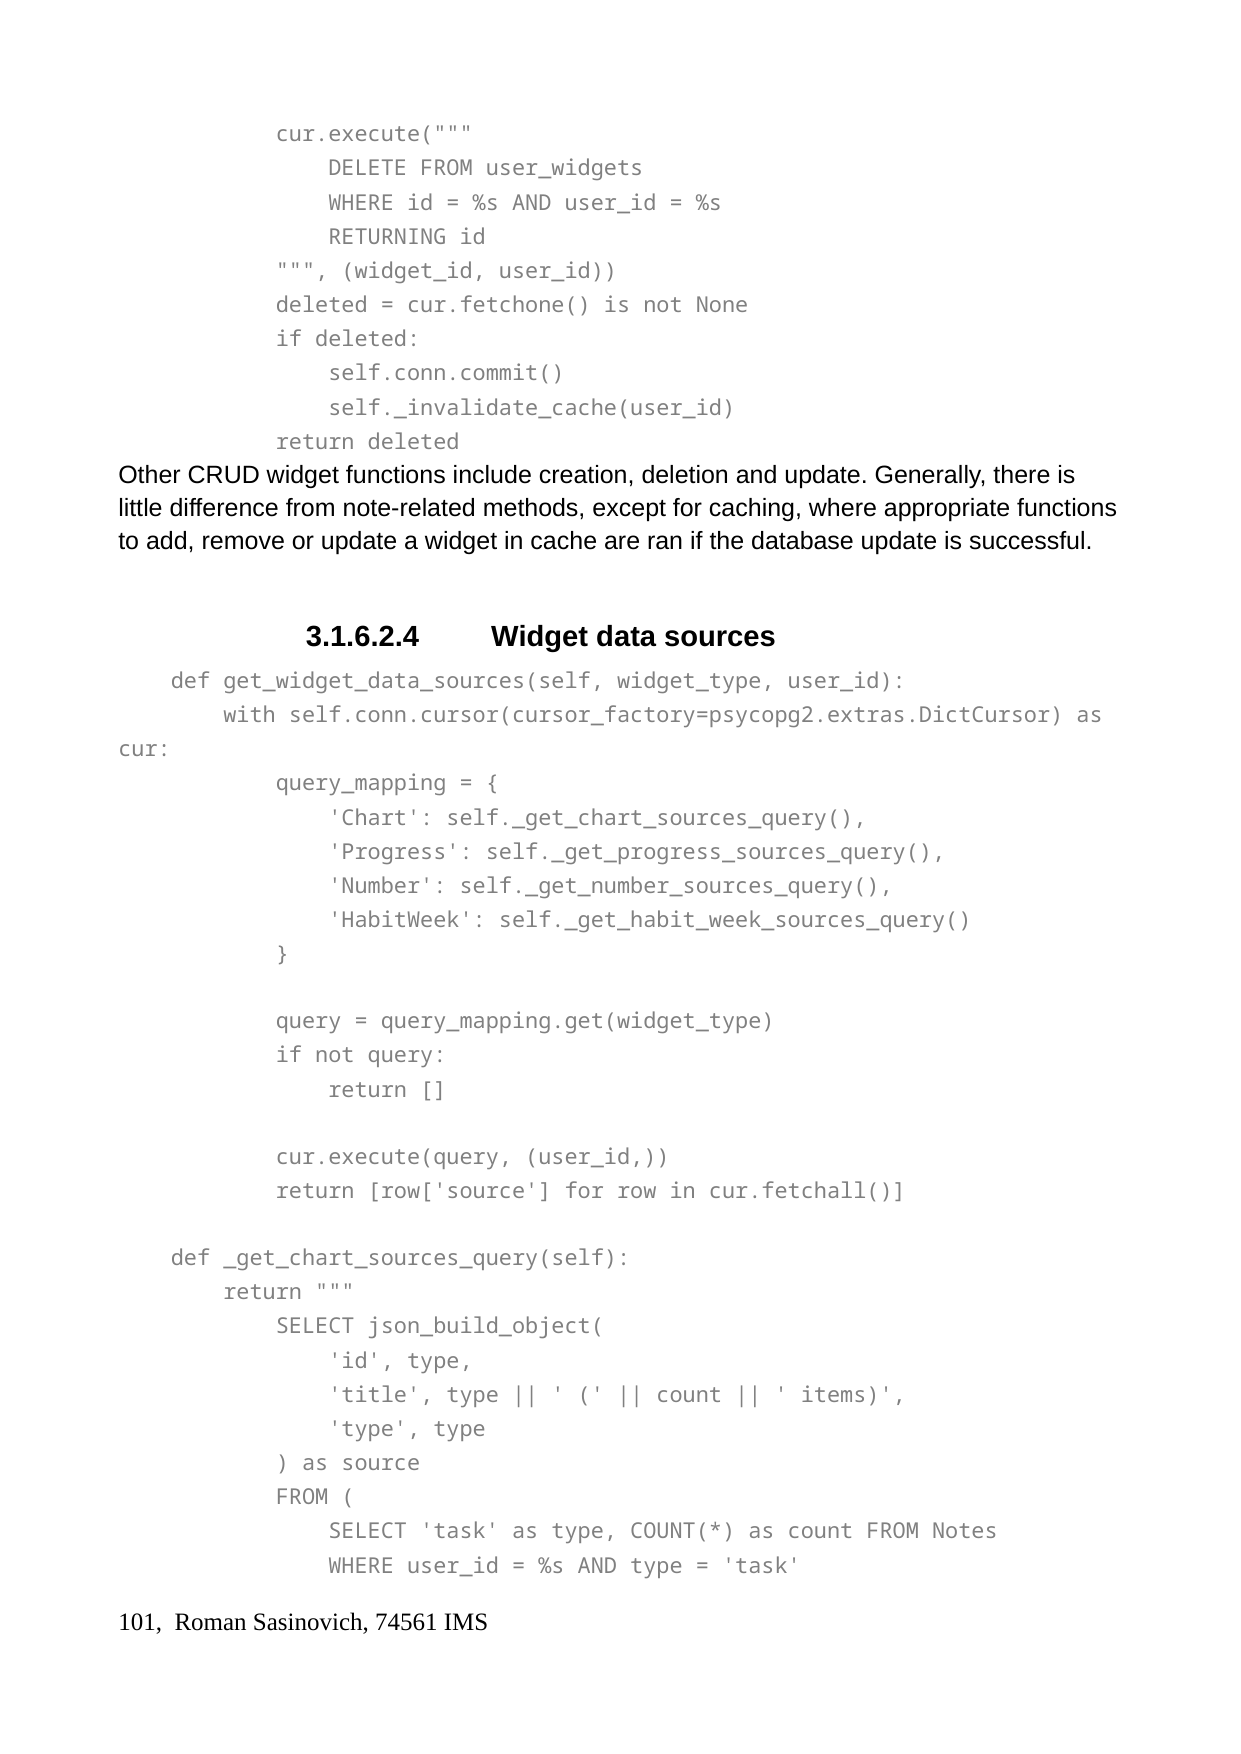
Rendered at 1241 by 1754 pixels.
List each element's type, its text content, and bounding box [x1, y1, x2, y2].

text 'Progress': self._get_progress_sources_query(), [118, 836, 1122, 865]
text WHERE user_id = %s AND type = 'task' [118, 1550, 1122, 1579]
text 'title', type || ' (' || count || ' items)', [118, 1379, 1122, 1409]
text FROM ( [118, 1481, 1122, 1511]
text SELECT json_build_object( [118, 1311, 1122, 1340]
text DELETE FROM user_widgets [118, 152, 1122, 182]
text with self.conn.cursor(cursor_factory=psycopg2.extras.DictCursor) as cur: [118, 699, 1122, 763]
text cur.execute(query, (user_id,)) [118, 1141, 1122, 1171]
text if deleted: [118, 323, 1122, 353]
text """, (widget_id, user_id)) [118, 255, 1122, 284]
text 'type', type [118, 1413, 1122, 1443]
text def get_widget_data_sources(self, widget_type, user_id): [118, 665, 1122, 694]
text 'Chart': self._get_chart_sources_query(), [118, 801, 1122, 831]
text 'Number': self._get_number_sources_query(), [118, 870, 1122, 899]
text self._invalidate_cache(user_id) [118, 391, 1122, 421]
text query = query_mapping.get(widget_type) [118, 1005, 1122, 1035]
text def _get_chart_sources_query(self): [118, 1242, 1122, 1272]
text 'id', type, [118, 1345, 1122, 1374]
text return """ [118, 1276, 1122, 1306]
text WHERE id = %s AND user_id = %s [118, 186, 1122, 216]
text deleted = cur.fetchone() is not None [118, 289, 1122, 319]
text return [row['source'] for row in cur.fetchall()] [118, 1175, 1122, 1205]
text 'HabitWeek': self._get_habit_week_sources_query() [118, 904, 1122, 934]
subtitle Widget data sources [306, 619, 1122, 652]
text return deleted [118, 426, 1122, 455]
text } [118, 938, 1122, 968]
text RETURNING id [118, 221, 1122, 250]
text self.conn.commit() [118, 357, 1122, 387]
text return [] [118, 1074, 1122, 1103]
text query_mapping = { [118, 767, 1122, 797]
text SELECT 'task' as type, COUNT(*) as count FROM Notes [118, 1516, 1122, 1545]
text cur.execute(""" [118, 118, 1122, 148]
text ) as source [118, 1447, 1122, 1477]
text if not query: [118, 1039, 1122, 1069]
text Other CRUD widget functions include creation, deletion and update. Generally, there is little difference from note-related methods, except for caching, where appropriate functions to add, remove or update a widget in cache are ran if the database update is successful. [118, 460, 1122, 554]
